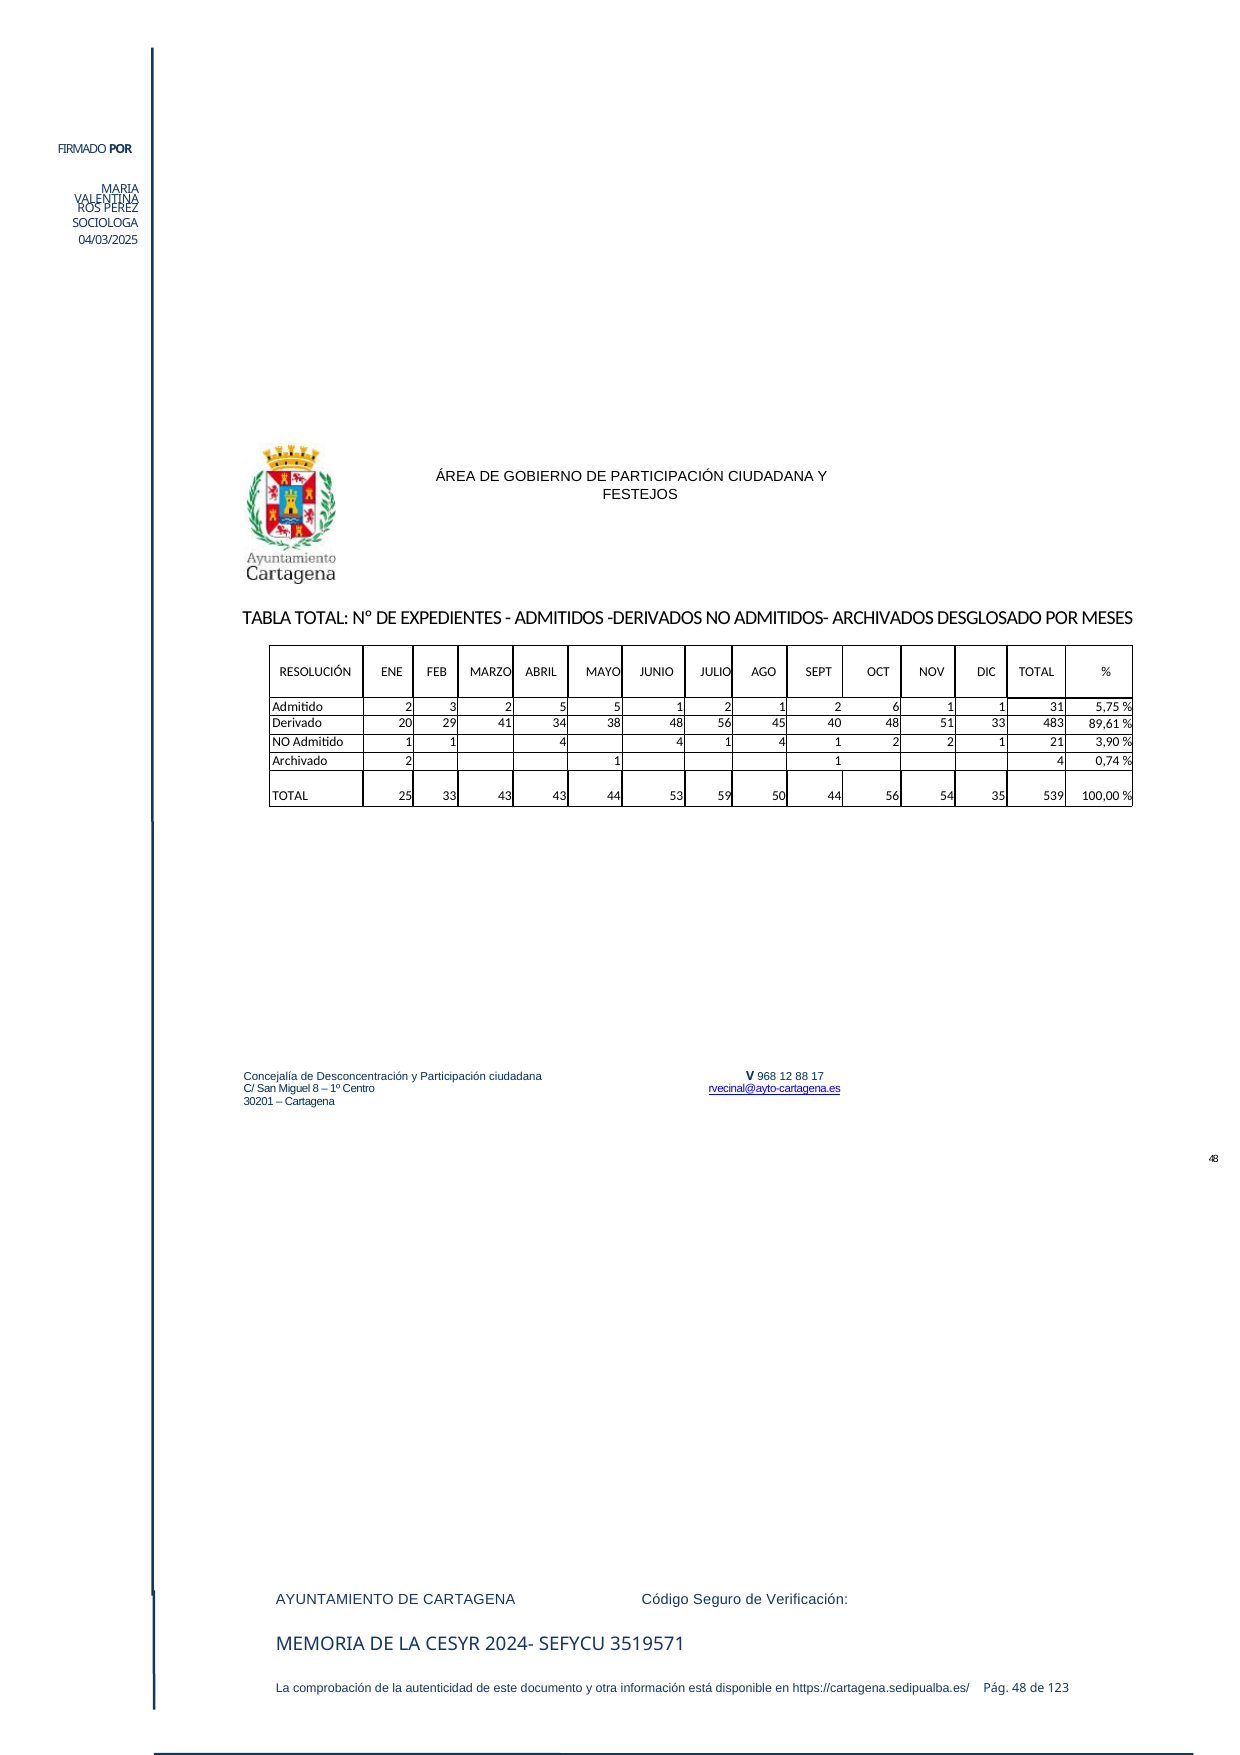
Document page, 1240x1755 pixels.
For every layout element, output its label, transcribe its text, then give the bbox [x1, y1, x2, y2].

table_cell 53 [623, 771, 684, 806]
table_cell 2 [364, 753, 413, 770]
text TABLA TOTAL: Nº DE EXPEDIENTES - ADMITIDOS -DERIVADOS NO ADMITIDOS- ARCHIVADOS DESGLOSADO POR MESES [168, 607, 1208, 629]
table_cell 4 [514, 735, 567, 751]
table_cell [843, 753, 900, 770]
table_cell 48 [623, 716, 684, 733]
table_header ENE [364, 646, 412, 697]
table_cell Admitido [270, 698, 363, 715]
table_cell TOTAL [270, 771, 362, 806]
text Concejalía de Desconcentración y Participación ciudadana V 968 12 88 17 [243, 1071, 1208, 1083]
table_cell [623, 753, 684, 770]
table_header RESOLUCIÓN [270, 646, 362, 697]
table_cell 100,00 % [1066, 771, 1132, 806]
table_cell 483 [1008, 716, 1065, 733]
table_cell 5,75 % [1066, 699, 1132, 715]
table_cell 1 [623, 698, 684, 715]
table_cell [901, 753, 955, 770]
table_header % [1066, 646, 1132, 697]
table_cell [514, 753, 567, 770]
table_cell 2 [364, 698, 413, 715]
table_cell [956, 753, 1007, 770]
table_cell 45 [733, 716, 786, 733]
table_cell 6 [843, 698, 900, 715]
table_cell 5 [514, 698, 567, 715]
table_cell 34 [514, 716, 567, 733]
table_cell 1 [787, 735, 842, 751]
text MARIA VALENTINA ROS PEREZ [57, 186, 139, 214]
table_cell 1 [685, 735, 732, 751]
table_cell 2 [685, 698, 732, 715]
table_cell 1 [568, 753, 622, 770]
table_cell 1 [956, 698, 1007, 715]
table_cell 3 [414, 698, 457, 715]
table_cell 51 [901, 716, 955, 733]
table_header MARZO [459, 646, 512, 697]
table_header OCT [843, 646, 900, 697]
table_cell 4 [623, 735, 684, 751]
table_cell [458, 753, 513, 770]
table_cell 38 [568, 716, 622, 733]
table_cell 1 [787, 753, 842, 770]
table_cell 44 [569, 771, 621, 806]
table_cell [733, 753, 786, 770]
table_cell 2 [843, 735, 900, 751]
text SOCIOLOGA [57, 220, 139, 229]
table_header ÁREA DE GOBIERNO DE PARTICIPACIÓN CIUDADANA Y FESTEJOS [337, 443, 844, 583]
table_cell 33 [956, 716, 1007, 733]
text AYUNTAMIENTO DE CARTAGENA Código Seguro de Verificación: [154, 1588, 1193, 1709]
table_header AGO [733, 646, 786, 697]
table_cell [414, 753, 457, 770]
table_cell 54 [902, 771, 954, 806]
table_cell 3,90 % [1066, 735, 1132, 751]
table_cell [685, 753, 732, 770]
table_header JULIO [686, 646, 731, 697]
table_cell 4 [733, 735, 786, 751]
table_cell 2 [901, 735, 955, 751]
table_cell [458, 735, 513, 751]
table_header MAYO [569, 646, 621, 697]
table_header FEB [414, 646, 457, 697]
table_cell 56 [843, 771, 900, 806]
table_cell Derivado [270, 716, 363, 733]
table_cell 44 [788, 771, 842, 806]
table_header TOTAL [1008, 646, 1065, 697]
table_cell 35 [956, 771, 1006, 806]
table_cell 1 [733, 698, 786, 715]
table_cell 31 [1008, 699, 1065, 715]
table_header DIC [956, 646, 1006, 697]
table_cell 4 [1008, 753, 1065, 770]
table_cell 1 [364, 735, 413, 751]
text C/ San Miguel 8 – 1º Centro rvecinal@ayto-cartagena.es 30201 – Cartagena [243, 1083, 848, 1108]
table_cell 2 [458, 698, 513, 715]
table_cell 5 [568, 698, 622, 715]
table_cell NO Admitido [270, 735, 363, 751]
table_cell 29 [414, 716, 457, 733]
table_cell 48 [843, 716, 900, 733]
table_cell 40 [787, 716, 842, 733]
table_cell 50 [733, 771, 786, 806]
table_header NOV [902, 646, 954, 697]
text 48 [1208, 1156, 1221, 1164]
table_cell 20 [364, 716, 413, 733]
table_cell 21 [1008, 735, 1065, 751]
table_cell 56 [685, 716, 732, 733]
table_cell 0,74 % [1066, 753, 1132, 770]
table_cell 43 [459, 771, 512, 806]
table_cell 1 [956, 735, 1007, 751]
table_cell 59 [686, 771, 731, 806]
table_cell 539 [1008, 771, 1065, 806]
table_cell 41 [458, 716, 513, 733]
table_cell 89,61 % [1066, 716, 1132, 733]
table_header JUNIO [623, 646, 684, 697]
table_cell 1 [414, 735, 457, 751]
table_cell 33 [414, 771, 457, 806]
table_header SEPT [788, 646, 842, 697]
table_cell 43 [514, 771, 567, 806]
text FIRMADO POR [57, 139, 139, 157]
table_header ABRIL [514, 646, 567, 697]
table_cell [568, 735, 622, 751]
table_cell Archivado [270, 753, 363, 770]
table_cell 2 [787, 698, 842, 715]
text 04/03/2025 [57, 235, 139, 246]
table_cell 1 [901, 698, 955, 715]
table_cell 25 [364, 771, 412, 806]
